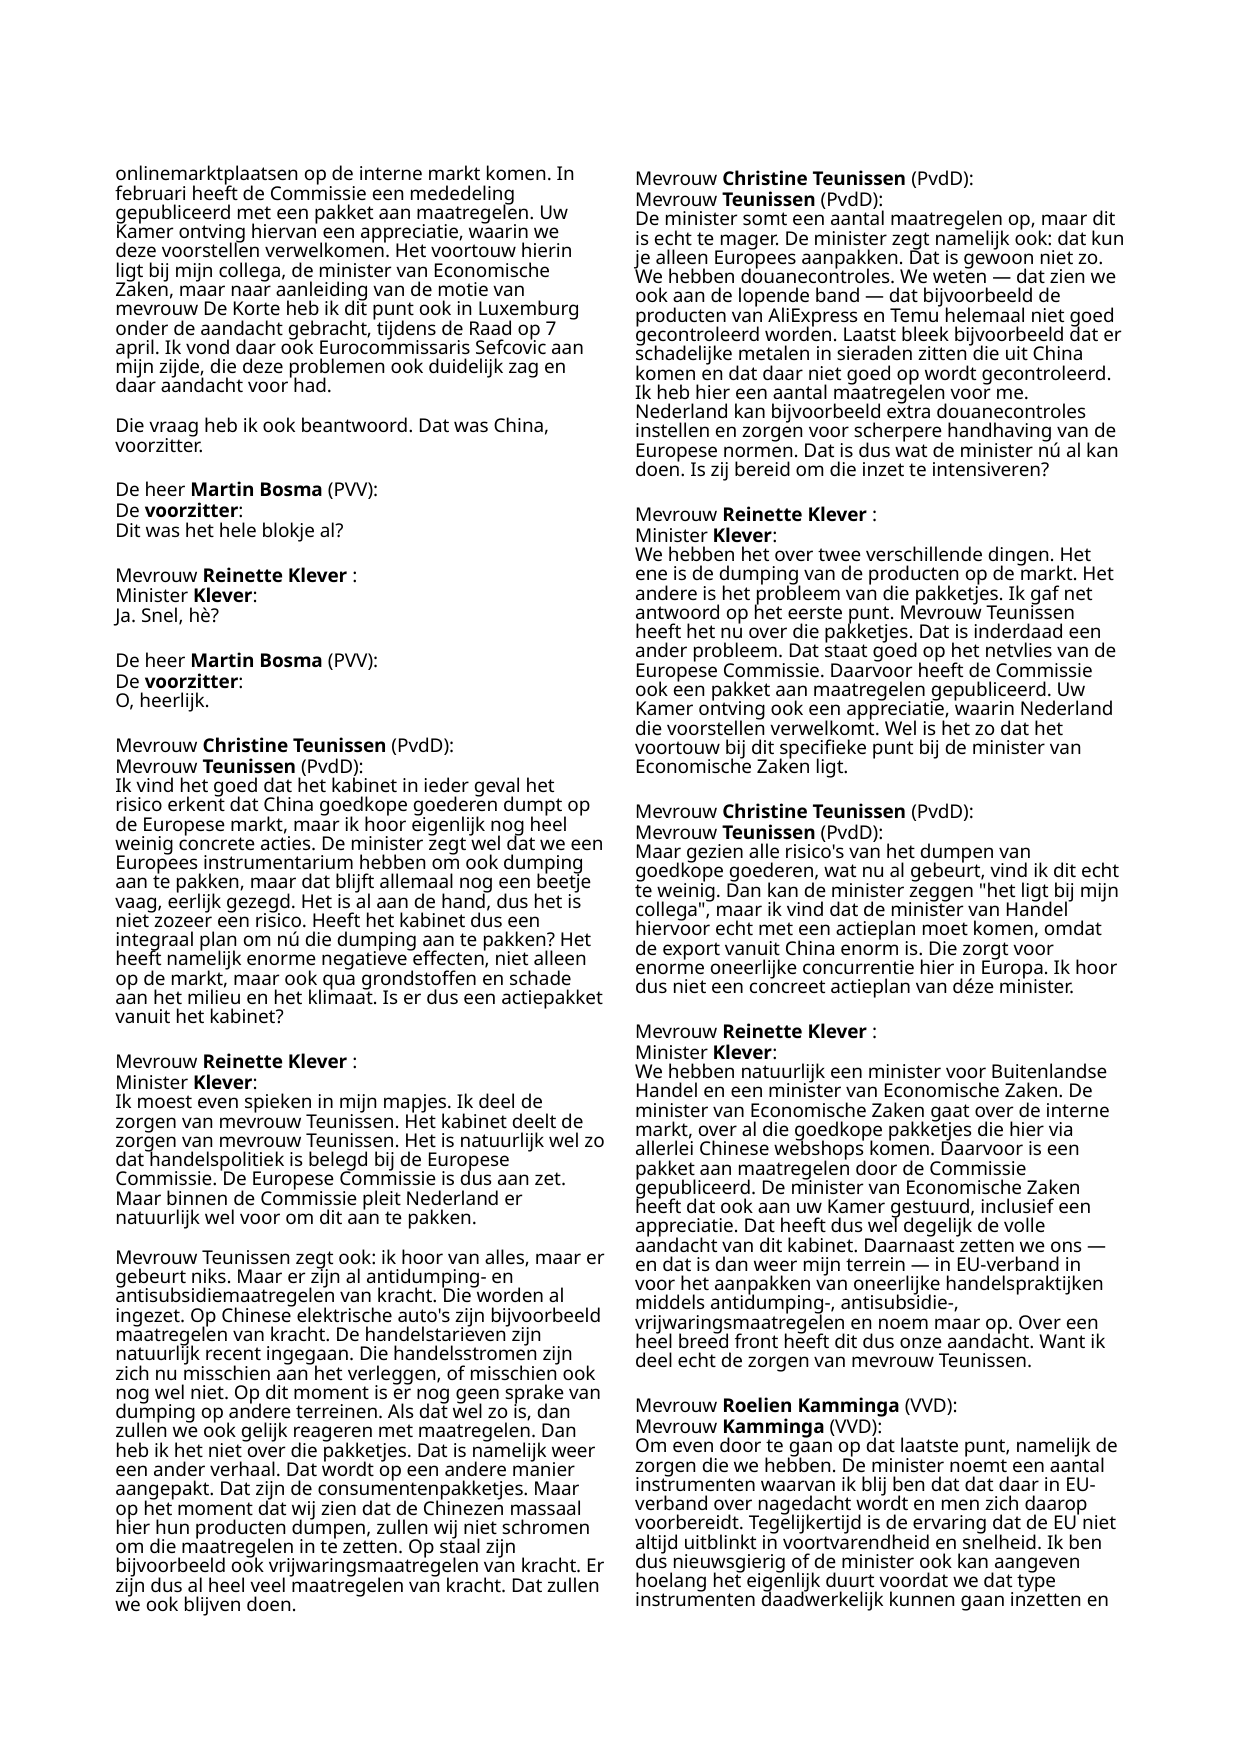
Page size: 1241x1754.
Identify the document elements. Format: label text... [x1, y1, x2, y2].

text Minister Klever: [635, 527, 1125, 546]
text Die vraag heb ik ook beantwoord. Dat was China, voorzitter. [115, 417, 605, 456]
text Om even door te gaan op dat laatste punt, namelijk de zorgen die we hebben. De minister noemt een aantal instrumenten waarvan ik blij ben dat dat daar in EU-verband over nagedacht wordt en men zich daarop voorbereidt. Tegelijkertijd is de ervaring dat de EU niet altijd uitblinkt in voortvarendheid en snelheid. Ik ben dus nieuwsgierig of de minister ook kan aangeven hoelang het eigenlijk duurt voordat we dat type instrumenten daadwerkelijk kunnen gaan inzetten en [635, 1437, 1125, 1611]
text Ja. Snel, hè? [115, 607, 605, 626]
text onlinemarktplaatsen op de interne markt komen. In februari heeft de Commissie een mededeling gepubliceerd met een pakket aan maatregelen. Uw Kamer ontving hiervan een appreciatie, waarin we deze voorstellen verwelkomen. Het voortouw hierin ligt bij mijn collega, de minister van Economische Zaken, maar naar aanleiding van de motie van mevrouw De Korte heb ik dit punt ook in Luxemburg onder de aandacht gebracht, tijdens de Raad op 7 april. Ik vond daar ook Eurocommissaris Sefcovic aan mijn zijde, die deze problemen ook duidelijk zag en daar aandacht voor had. [115, 165, 605, 397]
text Mevrouw Teunissen zegt ook: ik hoor van alles, maar er gebeurt niks. Maar er zijn al antidumping- en antisubsidiemaatregelen van kracht. Die worden al ingezet. Op Chinese elektrische auto's zijn bijvoorbeeld maatregelen van kracht. De handelstarieven zijn natuurlijk recent ingegaan. Die handelsstromen zijn zich nu misschien aan het verleggen, of misschien ook nog wel niet. Op dit moment is er nog geen sprake van dumping op andere terreinen. Als dat wel zo is, dan zullen we ook gelijk reageren met maatregelen. Dan heb ik het niet over die pakketjes. Dat is namelijk weer een ander verhaal. Dat wordt op een andere manier aangepakt. Dat zijn de consumentenpakketjes. Maar op het moment dat wij zien dat de Chinezen massaal hier hun producten dumpen, zullen wij niet schromen om die maatregelen in te zetten. Op staal zijn bijvoorbeeld ook vrijwaringsmaatregelen van kracht. Er zijn dus al heel veel maatregelen van kracht. Dat zullen we ook blijven doen. [115, 1249, 605, 1615]
text Mevrouw Roelien Kamminga (VVD): [635, 1392, 1125, 1418]
text Minister Klever: [115, 1074, 605, 1093]
text De voorzitter: [115, 673, 605, 692]
text We hebben natuurlijk een minister voor Buitenlandse Handel en een minister van Economische Zaken. De minister van Economische Zaken gaat over de interne markt, over al die goedkope pakketjes die hier via allerlei Chinese webshops komen. Daarvoor is een pakket aan maatregelen door de Commissie gepubliceerd. De minister van Economische Zaken heeft dat ook aan uw Kamer gestuurd, inclusief een appreciatie. Dat heeft dus wel degelijk de volle aandacht van dit kabinet. Daarnaast zetten we ons — en dat is dan weer mijn terrein — in EU-verband in voor het aanpakken van oneerlijke handelspraktijken middels antidumping-, antisubsidie-, vrijwaringsmaatregelen en noem maar op. Over een heel breed front heeft dit dus onze aandacht. Want ik deel echt de zorgen van mevrouw Teunissen. [635, 1063, 1125, 1371]
text Mevrouw Teunissen (PvdD): [635, 824, 1125, 843]
text Mevrouw Reinette Klever : [635, 1018, 1125, 1044]
text Mevrouw Reinette Klever : [115, 1048, 605, 1074]
text Ik moest even spieken in mijn mapjes. Ik deel de zorgen van mevrouw Teunissen. Het kabinet deelt de zorgen van mevrouw Teunissen. Het is natuurlijk wel zo dat handelspolitiek is belegd bij de Europese Commissie. De Europese Commissie is dus aan zet. Maar binnen de Commissie pleit Nederland er natuurlijk wel voor om dit aan te pakken. [115, 1093, 605, 1228]
text Mevrouw Reinette Klever : [115, 562, 605, 587]
text De voorzitter: [115, 502, 605, 522]
text Minister Klever: [635, 1044, 1125, 1063]
text Mevrouw Teunissen (PvdD): [635, 191, 1125, 210]
text Mevrouw Teunissen (PvdD): [115, 758, 605, 777]
text De minister somt een aantal maatregelen op, maar dit is echt te mager. De minister zegt namelijk ook: dat kun je alleen Europees aanpakken. Dat is gewoon niet zo. We hebben douanecontroles. We weten — dat zien we ook aan de lopende band — dat bijvoorbeeld de producten van AliExpress en Temu helemaal niet goed gecontroleerd worden. Laatst bleek bijvoorbeeld dat er schadelijke metalen in sieraden zitten die uit China komen en dat daar niet goed op wordt gecontroleerd. Ik heb hier een aantal maatregelen voor me. Nederland kan bijvoorbeeld extra douanecontroles instellen en zorgen voor scherpere handhaving van de Europese normen. Dat is dus wat de minister nú al kan doen. Is zij bereid om die inzet te intensiveren? [635, 210, 1125, 480]
text Dit was het hele blokje al? [115, 522, 605, 541]
text Maar gezien alle risico's van het dumpen van goedkope goederen, wat nu al gebeurt, vind ik dit echt te weinig. Dan kan de minister zeggen "het ligt bij mijn collega", maar ik vind dat de minister van Handel hiervoor echt met een actieplan moet komen, omdat de export vanuit China enorm is. Die zorgt voor enorme oneerlijke concurrentie hier in Europa. Ik hoor dus niet een concreet actieplan van déze minister. [635, 843, 1125, 997]
text Mevrouw Reinette Klever : [635, 501, 1125, 527]
text De heer Martin Bosma (PVV): [115, 647, 605, 673]
text Minister Klever: [115, 587, 605, 607]
text Mevrouw Christine Teunissen (PvdD): [635, 165, 1125, 191]
text Mevrouw Christine Teunissen (PvdD): [635, 798, 1125, 824]
text Mevrouw Christine Teunissen (PvdD): [115, 732, 605, 758]
text De heer Martin Bosma (PVV): [115, 477, 605, 502]
text We hebben het over twee verschillende dingen. Het ene is de dumping van de producten op de markt. Het andere is het probleem van die pakketjes. Ik gaf net antwoord op het eerste punt. Mevrouw Teunissen heeft het nu over die pakketjes. Dat is inderdaad een ander probleem. Dat staat goed op het netvlies van de Europese Commissie. Daarvoor heeft de Commissie ook een pakket aan maatregelen gepubliceerd. Uw Kamer ontving ook een appreciatie, waarin Nederland die voorstellen verwelkomt. Wel is het zo dat het voortouw bij dit specifieke punt bij de minister van Economische Zaken ligt. [635, 546, 1125, 777]
text O, heerlijk. [115, 692, 605, 711]
text Ik vind het goed dat het kabinet in ieder geval het risico erkent dat China goedkope goederen dumpt op de Europese markt, maar ik hoor eigenlijk nog heel weinig concrete acties. De minister zegt wel dat we een Europees instrumentarium hebben om ook dumping aan te pakken, maar dat blijft allemaal nog een beetje vaag, eerlijk gezegd. Het is al aan de hand, dus het is niet zozeer een risico. Heeft het kabinet dus een integraal plan om nú die dumping aan te pakken? Het heeft namelijk enorme negatieve effecten, niet alleen op de markt, maar ook qua grondstoffen en schade aan het milieu en het klimaat. Is er dus een actiepakket vanuit het kabinet? [115, 777, 605, 1027]
text Mevrouw Kamminga (VVD): [635, 1418, 1125, 1437]
